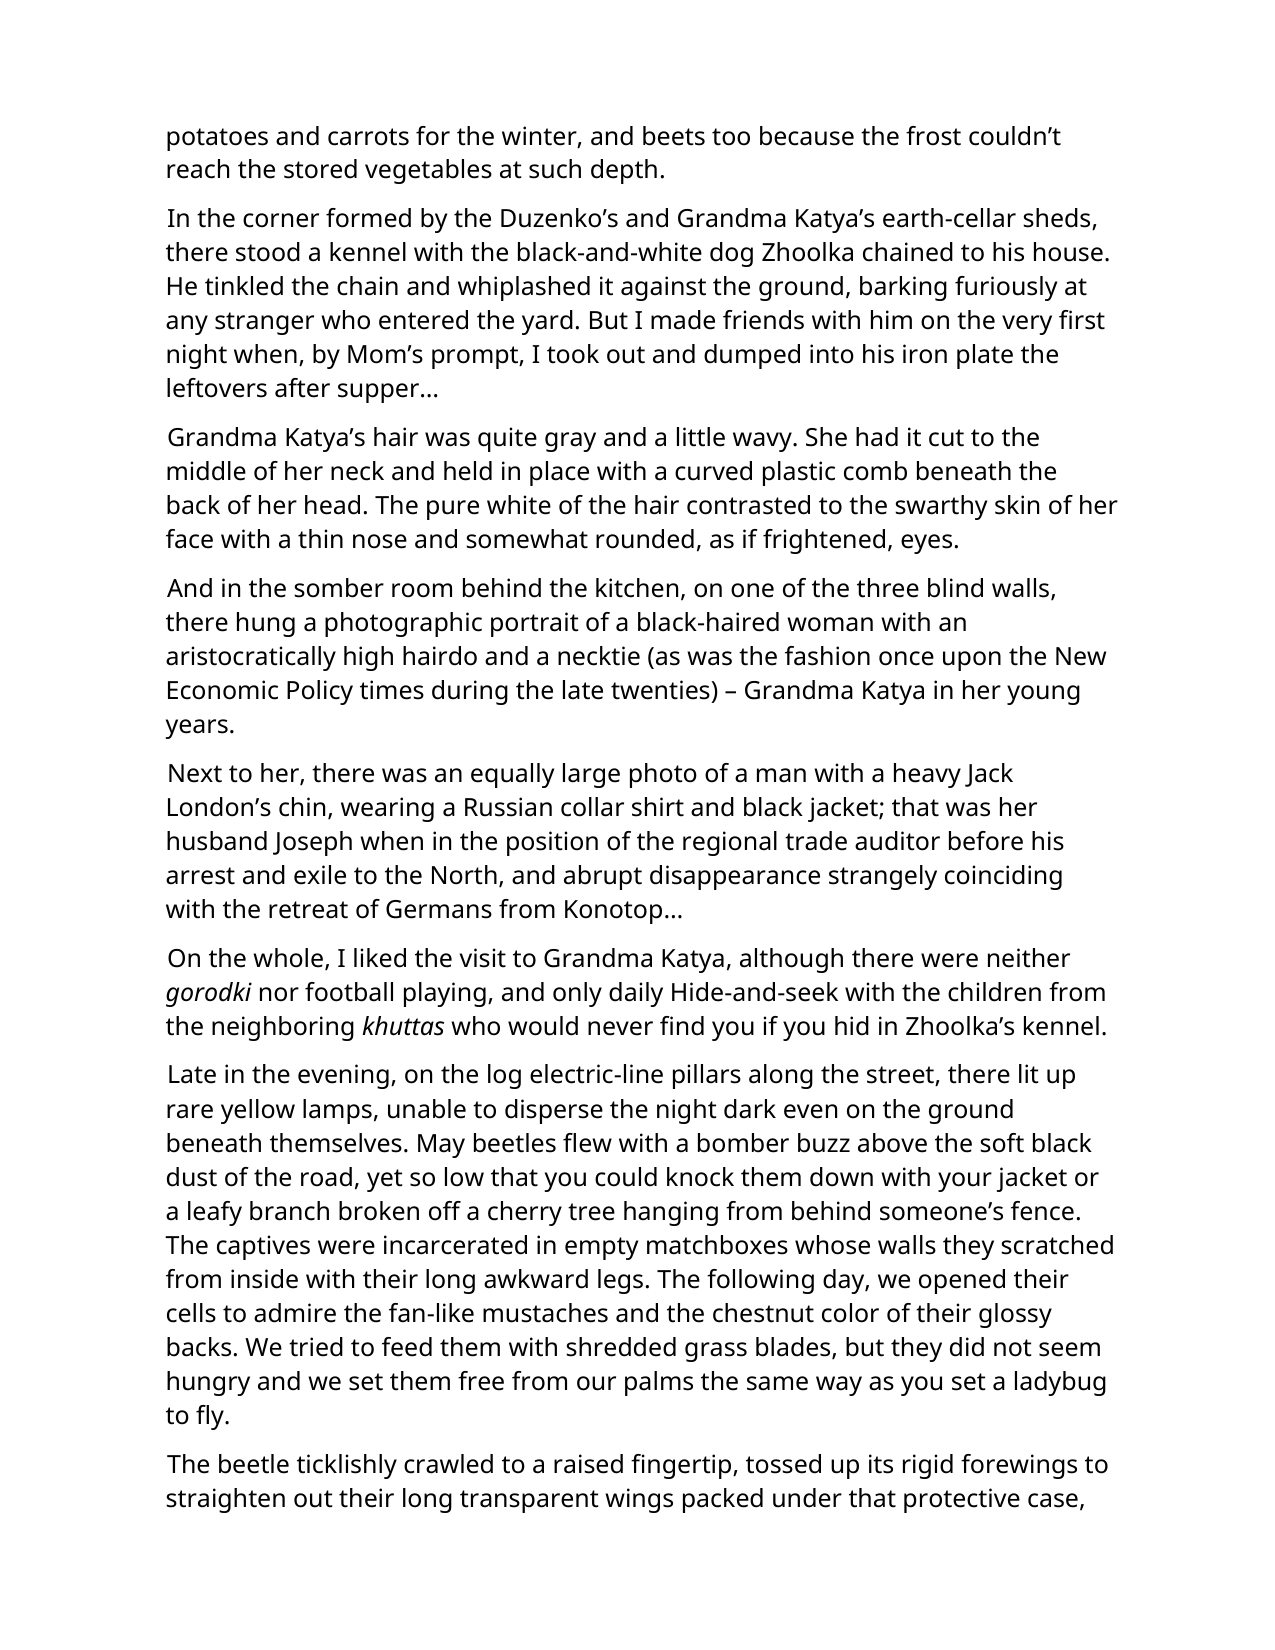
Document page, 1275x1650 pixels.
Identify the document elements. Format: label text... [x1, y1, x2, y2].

text Next to her, there was an equally large photo of a man with a heavy Jack London’s chin, wearing a Russian collar shirt and black jacket; that was her husband Joseph when in the position of the regional trade auditor before his arrest and exile to the North, and abrupt disappearance strangely coinciding with the retreat of Germans from Konotop… [165, 756, 1118, 926]
text Grandma Katya’s hair was quite gray and a little wavy. She had it cut to the middle of her neck and held in place with a curved plastic comb beneath the back of her head. The pure white of the hair contrasted to the swarthy skin of her face with a thin nose and somewhat rounded, as if frightened, eyes. [165, 420, 1118, 556]
text And in the somber room behind the kitchen, on one of the three blind walls, there hung a photographic portrait of a black-haired woman with an aristocratically high hairdo and a necktie (as was the fashion once upon the New Economic Policy times during the late twenties) – Grandma Katya in her young years. [165, 571, 1118, 741]
text On the whole, I liked the visit to Grandma Katya, although there were neither gorodki nor football playing, and only daily Hide-and-seek with the children from the neighboring khuttas who would never find you if you hid in Zhoolka’s kennel. [165, 940, 1118, 1043]
text The beetle ticklishly crawled to a raised fingertip, tossed up its rigid forewings to straighten out their long transparent wings packed under that protective case, [165, 1446, 1118, 1514]
text Late in the evening, on the log electric-line pillars along the street, there lit up rare yellow lamps, unable to disperse the night dark even on the ground beneath themselves. May beetles flew with a bomber buzz above the soft black dust of the road, yet so low that you could knock them down with your jacket or a leafy branch broken off a cherry tree hanging from behind someone’s fence. The captives were incarcerated in empty matchboxes whose walls they scratched from inside with their long awkward legs. The following day, we opened their cells to admire the fan-like mustaches and the chestnut color of their glossy backs. We tried to feed them with shredded grass blades, but they did not seem hungry and we set them free from our palms the same way as you set a ladybug to fly. [165, 1057, 1118, 1432]
text potatoes and carrots for the winter, and beets too because the frost couldn’t reach the stored vegetables at such depth. [165, 118, 1118, 186]
text In the corner formed by the Duzenko’s and Grandma Katya’s earth-cellar sheds, there stood a kennel with the black-and-white dog Zhoolka chained to his house. He tinkled the chain and whiplashed it against the ground, barking furiously at any stranger who entered the yard. But I made friends with him on the very first night when, by Mom’s prompt, I took out and dumped into his iron plate the leftovers after supper… [165, 201, 1118, 405]
